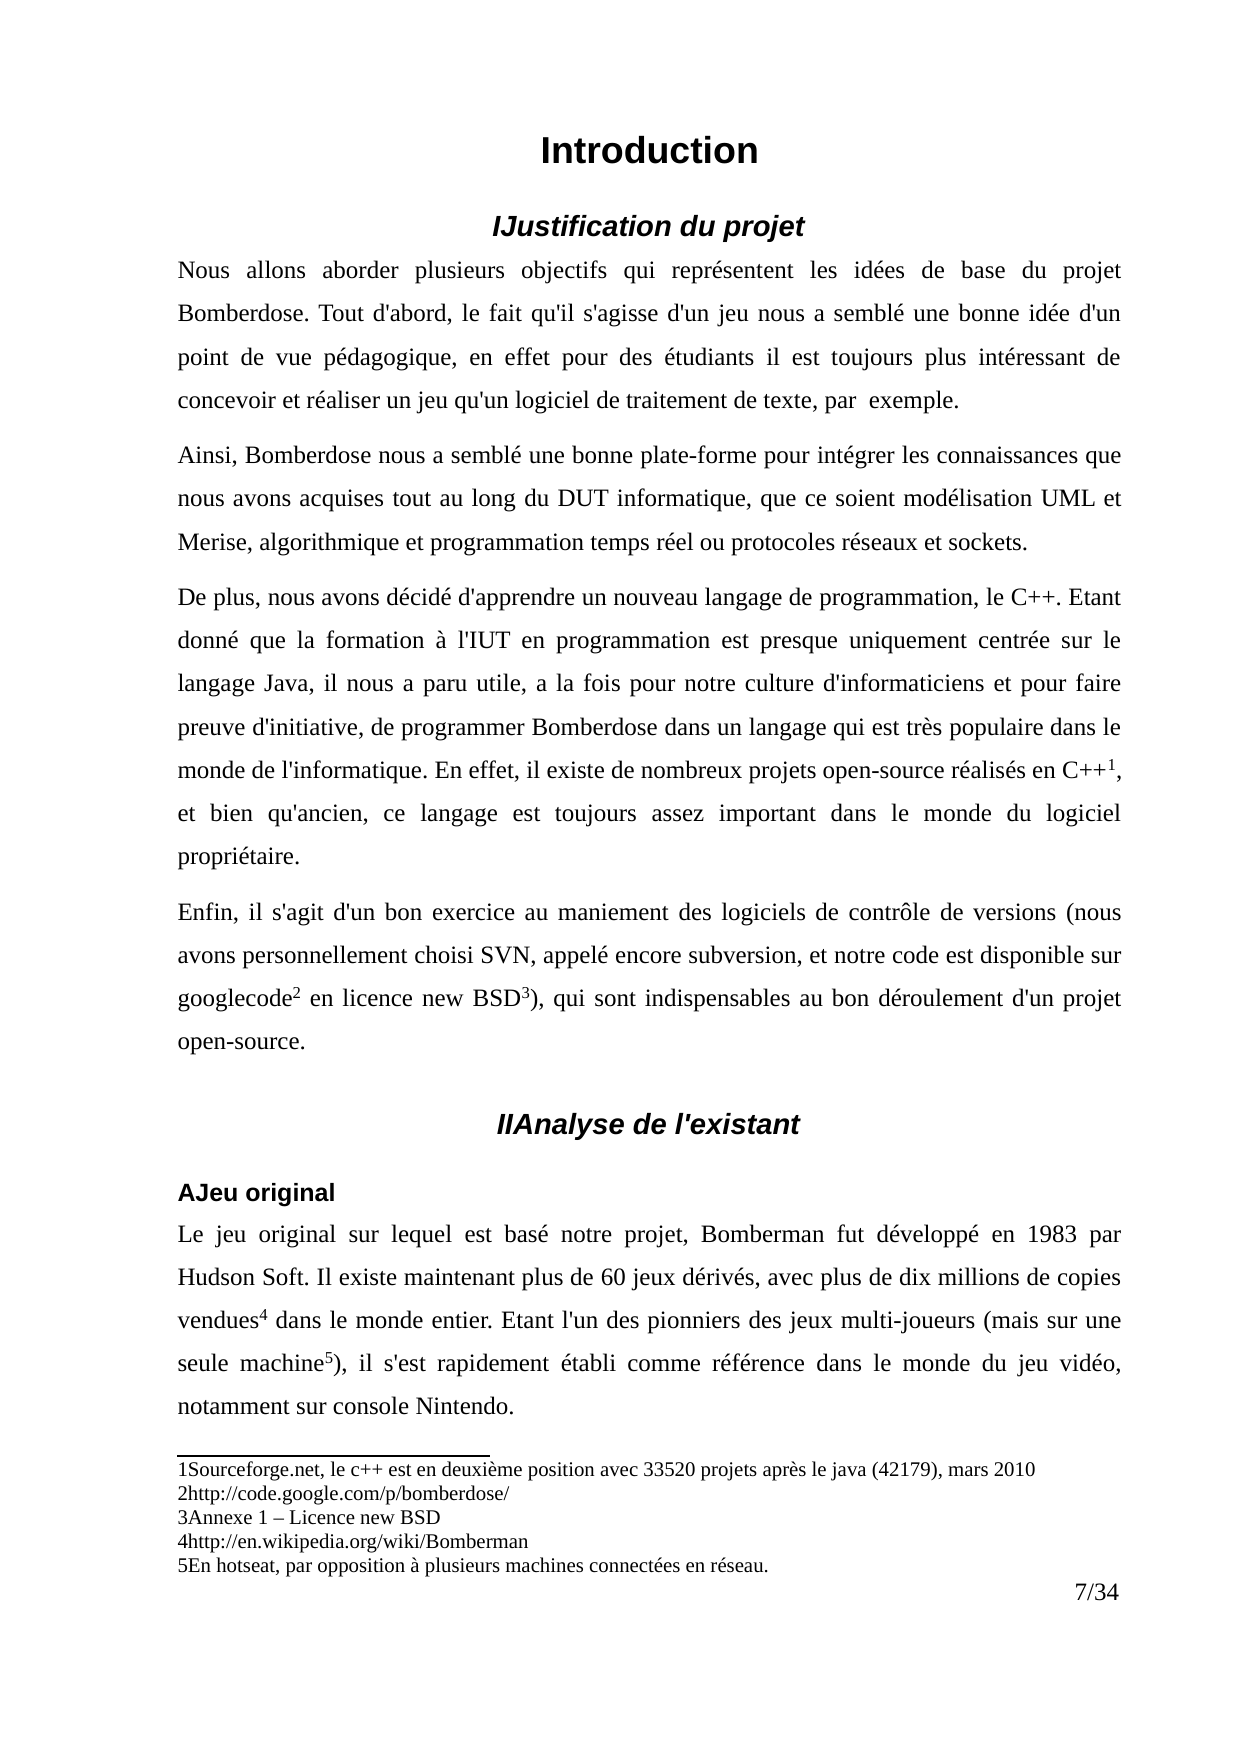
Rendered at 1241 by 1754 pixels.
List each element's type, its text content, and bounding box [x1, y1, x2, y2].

subtitle Analyse de l'existant [177, 1107, 1122, 1140]
text Sourceforge.net, le c++ est en deuxième position avec 33520 projets après le java (42179), mars 2010 [177, 1457, 1122, 1481]
text Enfin, il s'agit d'un bon exercice au maniement des logiciels de contrôle de versions (nous avons personnellement choisi SVN, appelé encore subversion, et notre code est disponible sur googlecode en licence new BSD), qui sont indispensables au bon déroulement d'un projet open-source. [177, 897, 1122, 1055]
text http://code.google.com/p/bomberdose/ [177, 1481, 1122, 1505]
subtitle Justification du projet [177, 209, 1122, 243]
text Le jeu original sur lequel est basé notre projet, Bomberman fut développé en 1983 par Hudson Soft. Il existe maintenant plus de 60 jeux dérivés, avec plus de dix millions de copies vendues dans le monde entier. Etant l'un des pionniers des jeux multi-joueurs (mais sur une seule machine), il s'est rapidement établi comme référence dans le monde du jeu vidéo, notamment sur console Nintendo. [177, 1219, 1122, 1420]
text Ainsi, Bomberdose nous a semblé une bonne plate-forme pour intégrer les connaissances que nous avons acquises tout au long du DUT informatique, que ce soient modélisation UML et Merise, algorithmique et programmation temps réel ou protocoles réseaux et sockets. [177, 440, 1122, 555]
text Nous allons aborder plusieurs objectifs qui représentent les idées de base du projet Bomberdose. Tout d'abord, le fait qu'il s'agisse d'un jeu nous a semblé une bonne idée d'un point de vue pédagogique, en effet pour des étudiants il est toujours plus intéressant de concevoir et réaliser un jeu qu'un logiciel de traitement de texte, par exemple. [177, 255, 1122, 413]
text De plus, nous avons décidé d'apprendre un nouveau langage de programmation, le C++. Etant donné que la formation à l'IUT en programmation est presque uniquement centrée sur le langage Java, il nous a paru utile, a la fois pour notre culture d'informaticiens et pour faire preuve d'initiative, de programmer Bomberdose dans un langage qui est très populaire dans le monde de l'informatique. En effet, il existe de nombreux projets open-source réalisés en C++, et bien qu'ancien, ce langage est toujours assez important dans le monde du logiciel propriétaire. [177, 582, 1122, 870]
subtitle Jeu original [177, 1178, 1122, 1206]
text Annexe 1 – Licence new BSD [177, 1505, 1122, 1529]
text http://en.wikipedia.org/wiki/Bomberman [177, 1529, 1122, 1553]
subtitle Introduction [177, 129, 1122, 172]
text En hotseat, par opposition à plusieurs machines connectées en réseau. [177, 1553, 1122, 1577]
